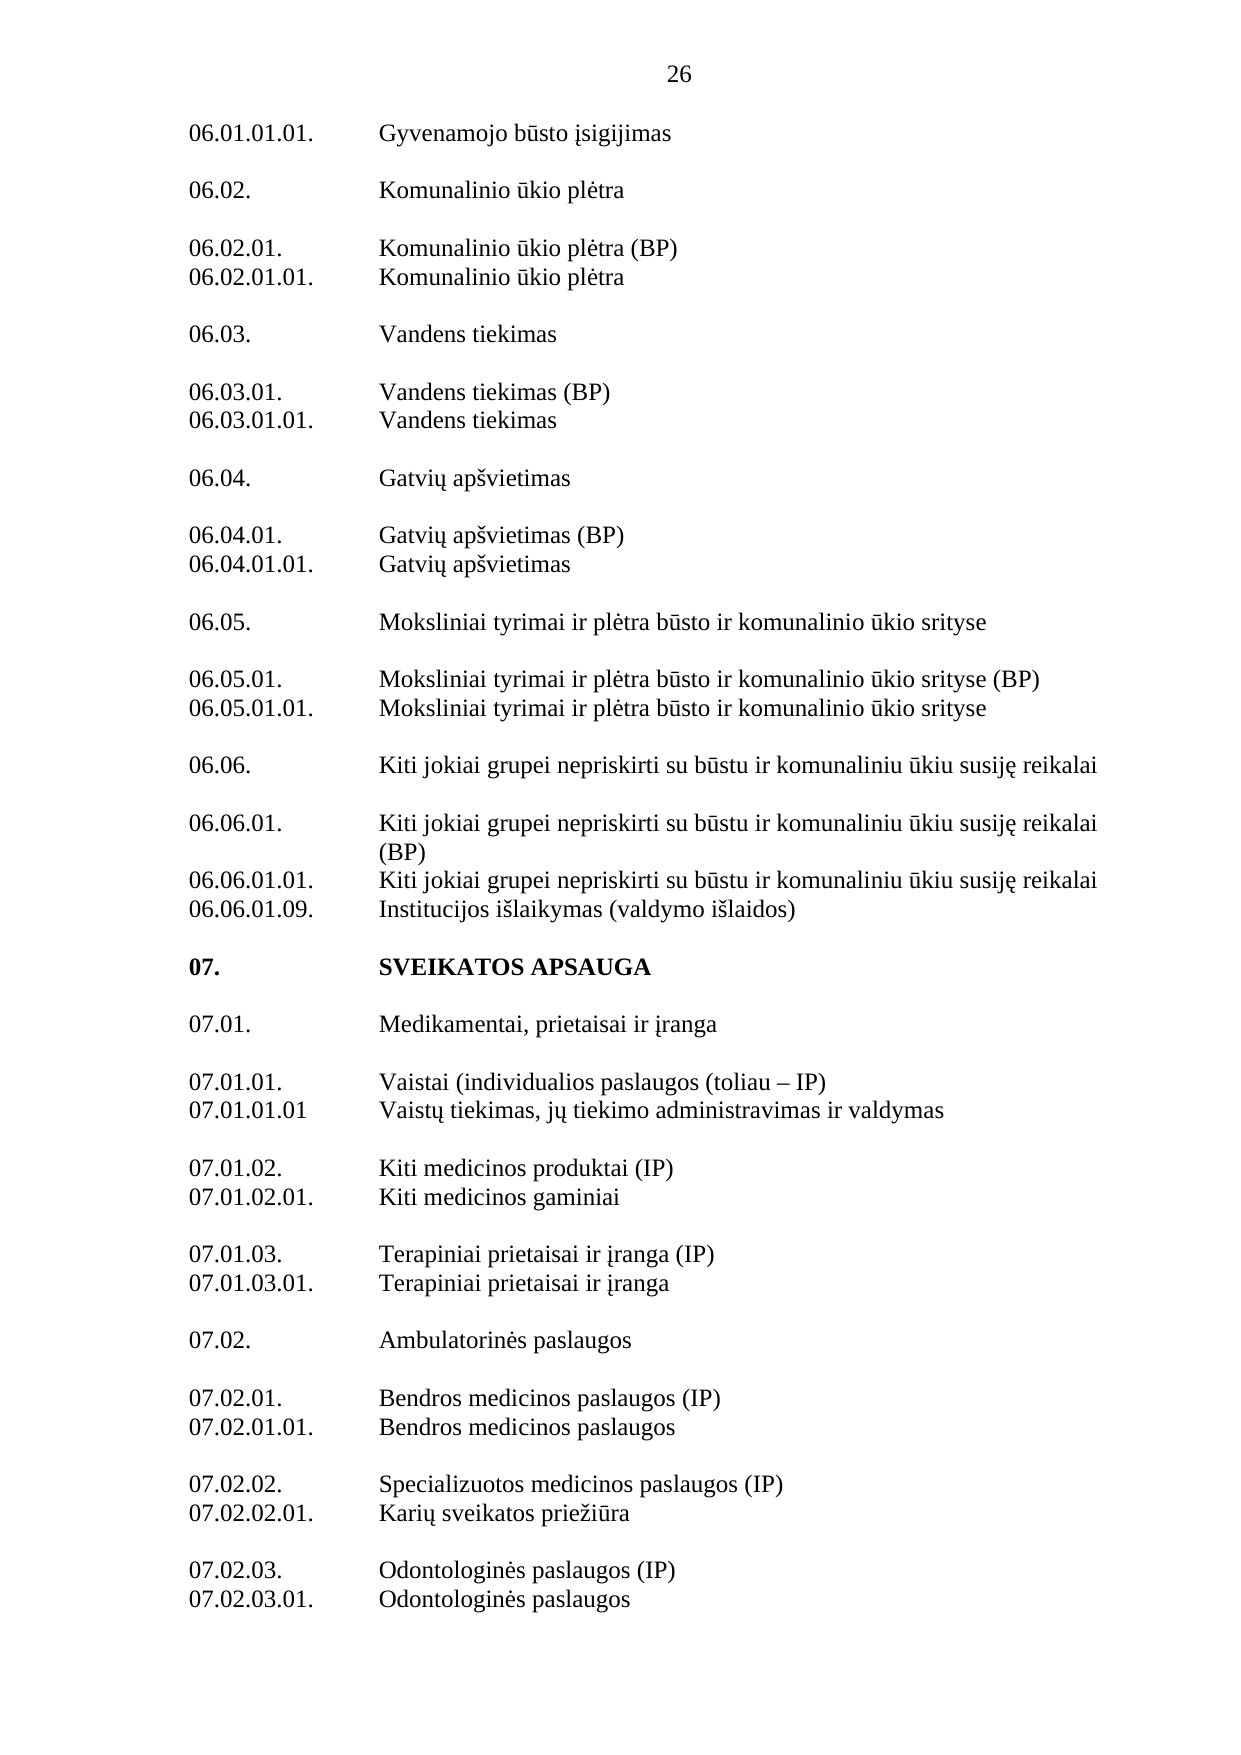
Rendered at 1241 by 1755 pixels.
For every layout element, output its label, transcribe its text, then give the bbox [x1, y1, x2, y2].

table_cell [367, 1038, 1122, 1067]
table_cell Gyvenamojo būsto įsigijimas [367, 118, 1122, 147]
table_cell [367, 981, 1122, 1009]
table_cell Terapiniai prietaisai ir įranga (IP) [367, 1239, 1122, 1268]
table_cell [367, 147, 1122, 176]
table_cell 06.03.01.01. [177, 406, 367, 434]
table_cell [367, 204, 1122, 233]
table_cell Bendros medicinos paslaugos [367, 1412, 1122, 1441]
table_cell 07.01.02.01. [177, 1182, 367, 1211]
table_cell [367, 636, 1122, 664]
table_cell 07.02.02. [177, 1469, 367, 1498]
table_cell Moksliniai tyrimai ir plėtra būsto ir komunalinio ūkio srityse [367, 693, 1122, 722]
table_cell 07.01.02. [177, 1153, 367, 1182]
table_cell [367, 722, 1122, 751]
table_cell Terapiniai prietaisai ir įranga [367, 1268, 1122, 1297]
table_cell [177, 779, 367, 808]
table_cell Medikamentai, prietaisai ir įranga [367, 1009, 1122, 1038]
table_cell 06.06.01.09. [177, 894, 367, 923]
table_cell 06.06.01.01. [177, 866, 367, 894]
table_cell [367, 1297, 1122, 1326]
table_cell 06.02. [177, 176, 367, 204]
table_cell [177, 1297, 367, 1326]
table_cell Specializuotos medicinos paslaugos (IP) [367, 1469, 1122, 1498]
table_cell [177, 492, 367, 521]
table_cell [367, 348, 1122, 377]
table_cell Vandens tiekimas (BP) [367, 377, 1122, 406]
table_cell 07.02.01.01. [177, 1412, 367, 1441]
table_cell [177, 1354, 367, 1383]
table_cell Gatvių apšvietimas (BP) [367, 521, 1122, 549]
table_cell [177, 636, 367, 664]
table_cell Odontologinės paslaugos (IP) [367, 1556, 1122, 1584]
table_cell 06.04.01. [177, 521, 367, 549]
table_cell 07.02.03.01. [177, 1584, 367, 1613]
table_cell [177, 291, 367, 319]
table_cell Odontologinės paslaugos [367, 1584, 1122, 1613]
table_cell Karių sveikatos priežiūra [367, 1498, 1122, 1527]
table_cell [367, 1527, 1122, 1556]
table_cell 06.06.01. [177, 808, 367, 866]
table_cell [367, 779, 1122, 808]
table_cell 06.03. [177, 319, 367, 348]
table_cell Moksliniai tyrimai ir plėtra būsto ir komunalinio ūkio srityse (BP) [367, 664, 1122, 693]
table_cell [367, 1124, 1122, 1153]
table_cell Ambulatorinės paslaugos [367, 1326, 1122, 1354]
table_cell 07.01.03. [177, 1239, 367, 1268]
table_cell 07.01. [177, 1009, 367, 1038]
table_cell [177, 1124, 367, 1153]
table_cell 06.02.01. [177, 233, 367, 262]
table_cell Komunalinio ūkio plėtra (BP) [367, 233, 1122, 262]
table_cell [177, 348, 367, 377]
table_cell [177, 1211, 367, 1239]
table_cell Bendros medicinos paslaugos (IP) [367, 1383, 1122, 1412]
table_cell 06.01.01.01. [177, 118, 367, 147]
table_cell [367, 1441, 1122, 1469]
table_cell Kiti jokiai grupei nepriskirti su būstu ir komunaliniu ūkiu susiję reikalai (BP) [367, 808, 1122, 866]
table_cell Kiti medicinos gaminiai [367, 1182, 1122, 1211]
table_cell Vaistai (individualios paslaugos (toliau – IP) [367, 1067, 1122, 1096]
table_cell Gatvių apšvietimas [367, 463, 1122, 492]
table_cell 06.05. [177, 607, 367, 636]
table_cell Vaistų tiekimas, jų tiekimo administravimas ir valdymas [367, 1096, 1122, 1124]
table_cell [177, 923, 367, 952]
table_cell Vandens tiekimas [367, 319, 1122, 348]
table_cell Kiti jokiai grupei nepriskirti su būstu ir komunaliniu ūkiu susiję reikalai [367, 866, 1122, 894]
table_cell Komunalinio ūkio plėtra [367, 262, 1122, 291]
table_cell [177, 1441, 367, 1469]
table_cell Kiti jokiai grupei nepriskirti su būstu ir komunaliniu ūkiu susiję reikalai [367, 751, 1122, 779]
table_cell [367, 434, 1122, 463]
table_cell 07.02.03. [177, 1556, 367, 1584]
table_cell [177, 204, 367, 233]
table_cell Komunalinio ūkio plėtra [367, 176, 1122, 204]
table_cell [367, 492, 1122, 521]
table_cell [367, 291, 1122, 319]
table_cell [177, 981, 367, 1009]
table_cell [177, 722, 367, 751]
table_cell [177, 434, 367, 463]
table_cell 07.02.02.01. [177, 1498, 367, 1527]
table_cell 07.01.01. [177, 1067, 367, 1096]
table_cell 06.06. [177, 751, 367, 779]
table_cell [177, 147, 367, 176]
table_cell Gatvių apšvietimas [367, 549, 1122, 578]
table_cell 07.02.01. [177, 1383, 367, 1412]
table_cell 06.05.01. [177, 664, 367, 693]
table_cell 07.01.03.01. [177, 1268, 367, 1297]
table_cell 06.04. [177, 463, 367, 492]
table_cell Vandens tiekimas [367, 406, 1122, 434]
table_cell 07. [177, 952, 367, 981]
table_cell [177, 1527, 367, 1556]
table_cell 06.05.01.01. [177, 693, 367, 722]
table_cell [367, 1211, 1122, 1239]
table_cell Moksliniai tyrimai ir plėtra būsto ir komunalinio ūkio srityse [367, 607, 1122, 636]
table_cell [367, 1354, 1122, 1383]
table_cell 07.01.01.01 [177, 1096, 367, 1124]
table_cell 06.02.01.01. [177, 262, 367, 291]
table_cell 06.04.01.01. [177, 549, 367, 578]
table_cell Kiti medicinos produktai (IP) [367, 1153, 1122, 1182]
table_cell 06.03.01. [177, 377, 367, 406]
table_cell Institucijos išlaikymas (valdymo išlaidos) [367, 894, 1122, 923]
table_cell [177, 1038, 367, 1067]
table_cell [367, 578, 1122, 607]
table_cell [367, 923, 1122, 952]
table_cell SVEIKATOS APSAUGA [367, 952, 1122, 981]
table_cell [177, 578, 367, 607]
table_cell 07.02. [177, 1326, 367, 1354]
